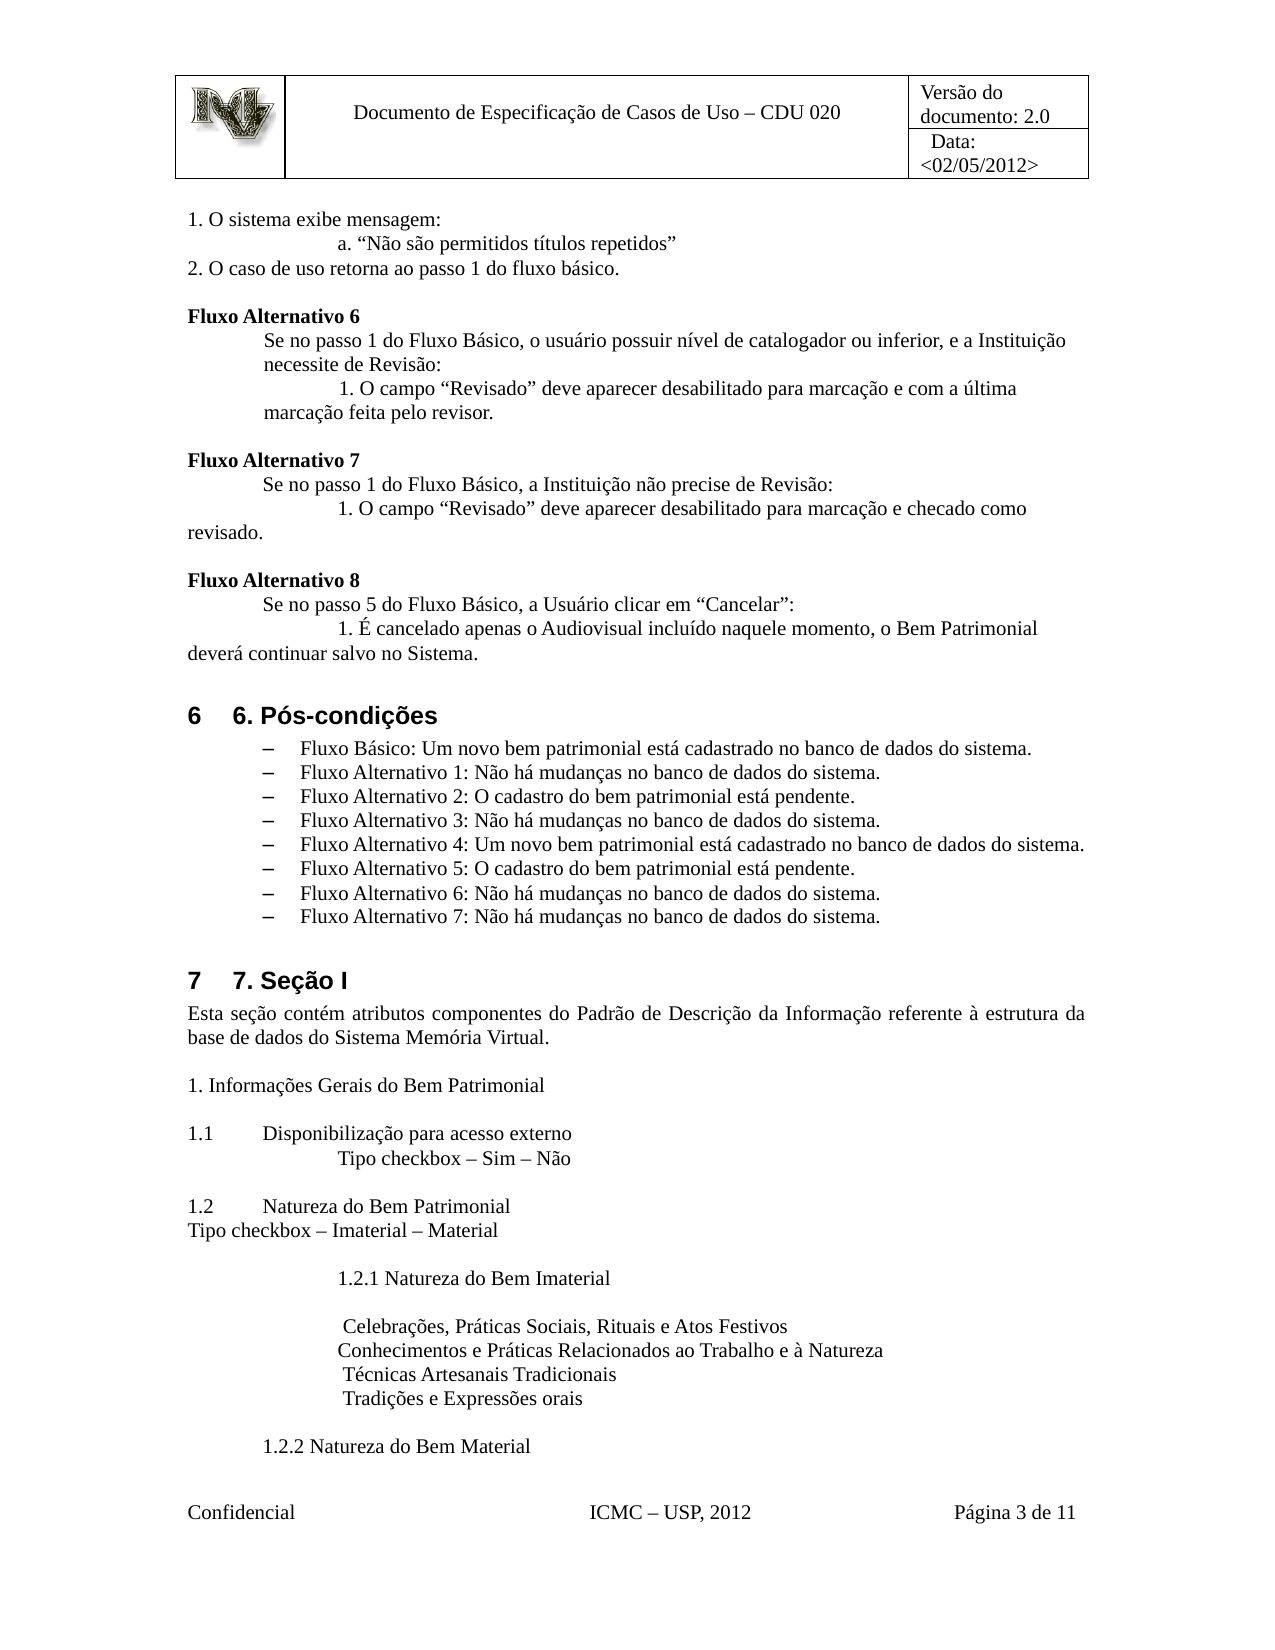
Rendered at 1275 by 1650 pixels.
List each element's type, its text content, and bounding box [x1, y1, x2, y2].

subtitle 7. Seção I [187, 966, 1087, 995]
text Fluxo Alternativo 6 [187, 303, 1087, 328]
text Celebrações, Práticas Sociais, Rituais e Atos Festivos [187, 1314, 1087, 1338]
text Se no passo 1 do Fluxo Básico, o usuário possuir nível de catalogador ou inferior, e a Instituição necessite de Revisão: [263, 328, 1087, 376]
text Se no passo 5 do Fluxo Básico, a Usuário clicar em “Cancelar”: [187, 592, 1087, 616]
list Fluxo Alternativo 6: Não há mudanças no banco de dados do sistema. [262, 880, 1087, 904]
list Fluxo Alternativo 4: Um novo bem patrimonial está cadastrado no banco de dados do sistema. [262, 832, 1087, 856]
list Fluxo Alternativo 5: O cadastro do bem patrimonial está pendente. [262, 856, 1087, 880]
list Fluxo Alternativo 1: Não há mudanças no banco de dados do sistema. [262, 760, 1087, 784]
text Conhecimentos e Práticas Relacionados ao Trabalho e à Natureza [187, 1338, 1087, 1362]
list Fluxo Alternativo 3: Não há mudanças no banco de dados do sistema. [262, 808, 1087, 832]
subtitle 6. Pós-condições [187, 701, 1087, 730]
text Técnicas Artesanais Tradicionais [187, 1362, 1087, 1386]
text Fluxo Alternativo 7 [187, 448, 1087, 472]
list Fluxo Alternativo 7: Não há mudanças no banco de dados do sistema. [262, 904, 1087, 928]
text Tipo checkbox – Sim – Não [187, 1145, 1087, 1169]
text 1. É cancelado apenas o Audiovisual incluído naquele momento, o Bem Patrimonial deverá continuar salvo no Sistema. [187, 616, 1087, 664]
text 1. O campo “Revisado” deve aparecer desabilitado para marcação e checado como revisado. [187, 496, 1087, 544]
text 2. O caso de uso retorna ao passo 1 do fluxo básico. [187, 255, 1087, 279]
text 1. O campo “Revisado” deve aparecer desabilitado para marcação e com a última marcação feita pelo revisor. [263, 376, 1087, 424]
text a. “Não são permitidos títulos repetidos” [187, 231, 1087, 255]
list Fluxo Básico: Um novo bem patrimonial está cadastrado no banco de dados do sistema. [262, 736, 1087, 760]
text 1.2.2 Natureza do Bem Material [187, 1434, 1087, 1458]
text 1.2.1 Natureza do Bem Imaterial [187, 1266, 1087, 1290]
text Tradições e Expressões orais [187, 1386, 1087, 1410]
text Se no passo 1 do Fluxo Básico, a Instituição não precise de Revisão: [187, 472, 1087, 496]
list Fluxo Alternativo 2: O cadastro do bem patrimonial está pendente. [262, 784, 1087, 808]
text Tipo checkbox – Imaterial – Material [187, 1218, 1087, 1242]
text 1.2 Natureza do Bem Patrimonial [187, 1193, 1087, 1218]
text 1. O sistema exibe mensagem: [187, 207, 1087, 231]
text 1. Informações Gerais do Bem Patrimonial [187, 1073, 1087, 1097]
text Fluxo Alternativo 8 [187, 568, 1087, 592]
text Esta seção contém atributos componentes do Padrão de Descrição da Informação referente à estrutura da base de dados do Sistema Memória Virtual. [187, 1001, 1087, 1049]
text 1.1 Disponibilização para acesso externo [187, 1121, 1087, 1145]
